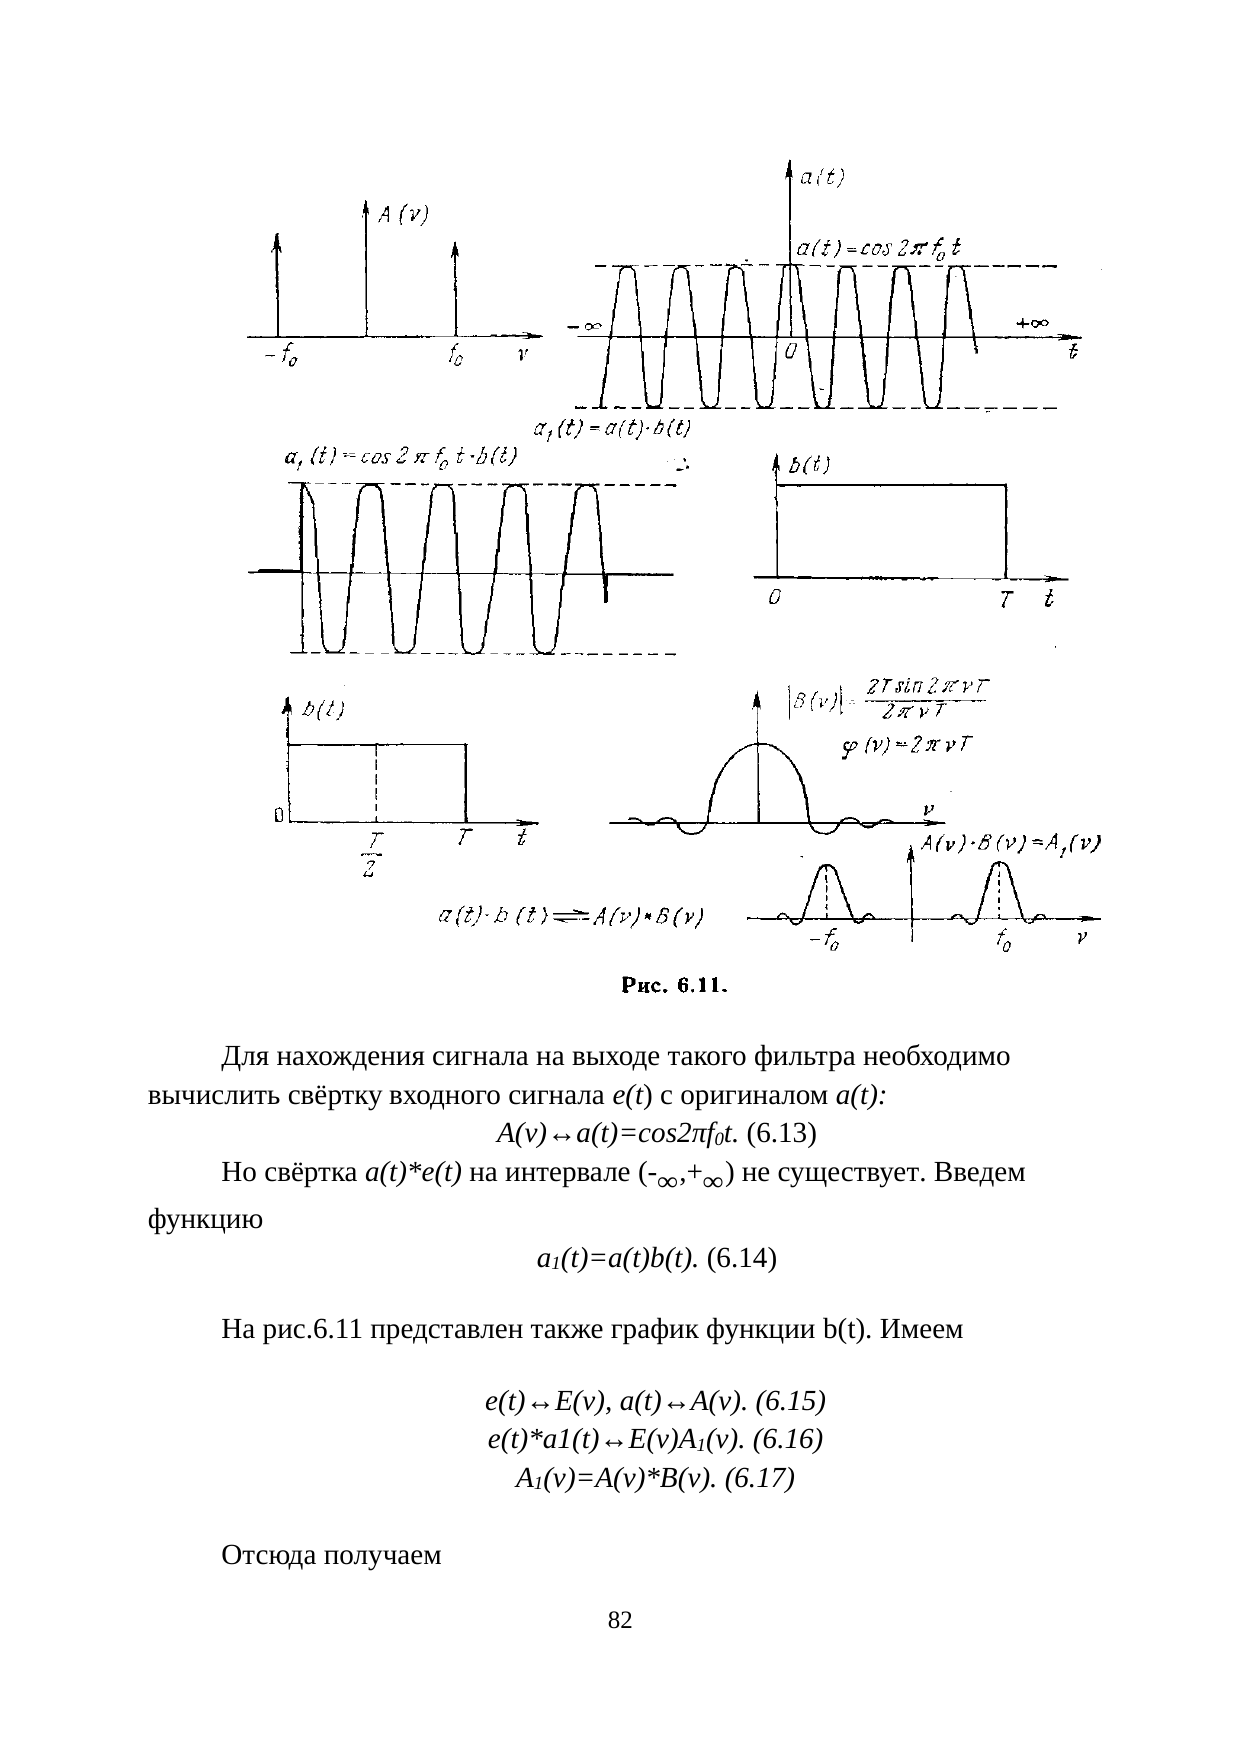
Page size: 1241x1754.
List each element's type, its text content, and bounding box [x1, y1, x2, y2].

text A1(v)=A(v)*B(v). (6.17) [148, 1460, 1092, 1493]
text e(t)↔E(v), a(t)↔A(v). (6.15) [148, 1383, 1092, 1416]
text e(t)*a1(t)↔E(v)A1(v). (6.16) [148, 1421, 1092, 1455]
text а1(t)=a(t)b(t). (6.14) [148, 1240, 1092, 1273]
text A(v)↔a(t)=cos2πf0t. (6.13) [148, 1116, 1092, 1149]
text На рис.6.11 представлен также график функции b(t). Имеем [148, 1311, 1092, 1345]
text Отсюда получаем [148, 1537, 1092, 1571]
text Для нахождения сигнала на выходе такого фильтра необходимо вычислить свёртку входного сигнала e(t) с оригиналом a(t): [148, 1038, 1092, 1111]
text Но свёртка a(t)*e(t) на интервале (-,+) не существует. Введем функцию [148, 1154, 1092, 1235]
